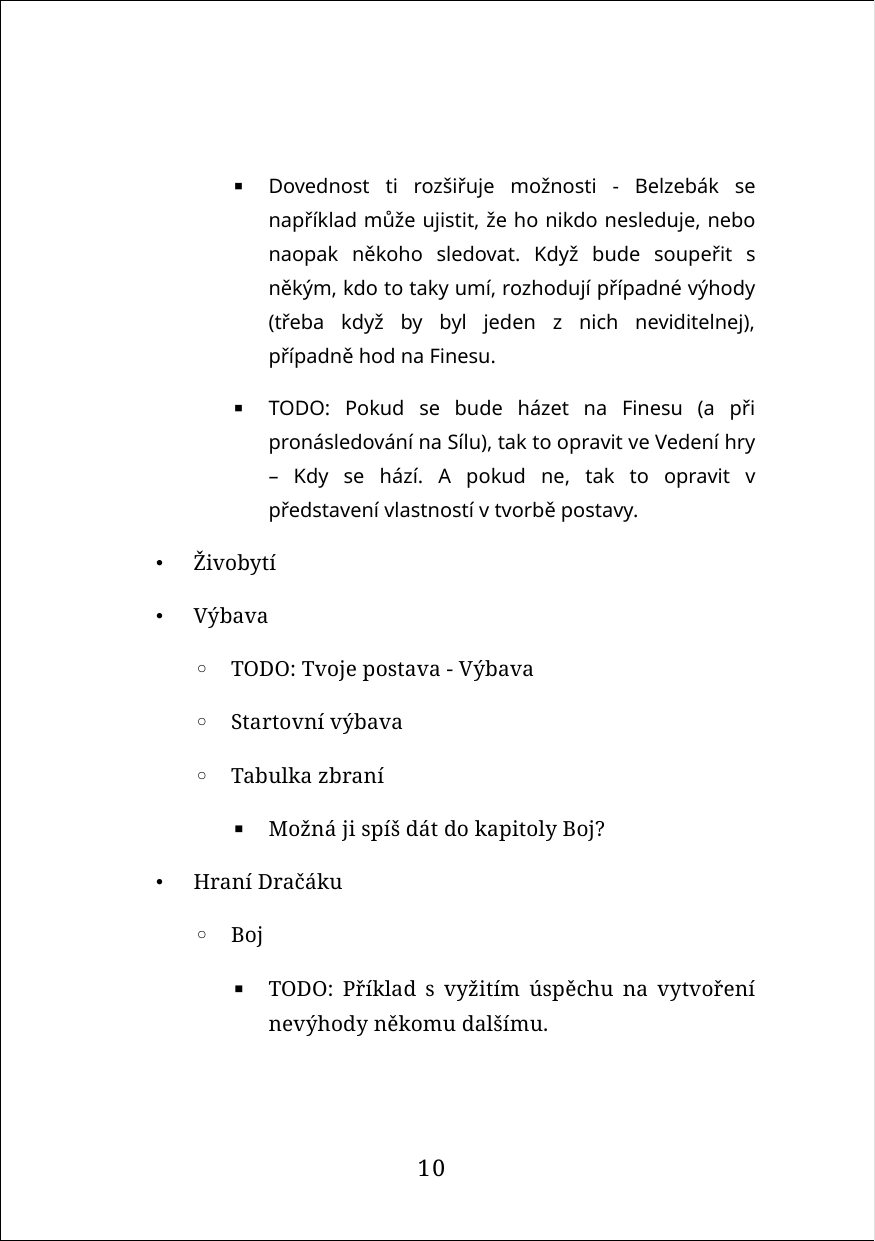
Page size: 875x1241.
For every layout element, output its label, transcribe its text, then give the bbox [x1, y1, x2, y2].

list Živobytí [156, 548, 756, 576]
list TODO: Pokud se bude házet na Finesu (a při pronásledování na Sílu), tak to opravit ve Vedení hry – Kdy se hází. A pokud ne, tak to opravit v představení vlastností v tvorbě postavy. [231, 394, 756, 523]
list Hraní Dračáku [156, 867, 756, 896]
list TODO: Tvoje postava - Výbava [193, 654, 756, 683]
list Boj [193, 920, 756, 949]
list Dovednost ti rozšiřuje možnosti - Belzebák se například může ujistit, že ho nikdo nesleduje, nebo naopak někoho sledovat. Když bude soupeřit s někým, kdo to taky umí, rozhodují případné výhody (třeba když by byl jeden z nich neviditelnej), případně hod na Finesu. [231, 172, 756, 369]
list TODO: Příklad s vyžitím úspěchu na vytvoření nevýhody někomu dalšímu. [231, 974, 756, 1038]
list Výbava [156, 601, 756, 629]
list Startovní výbava [193, 707, 756, 736]
list Tabulka zbraní [193, 761, 756, 789]
list Možná ji spíš dát do kapitoly Boj? [231, 814, 756, 842]
